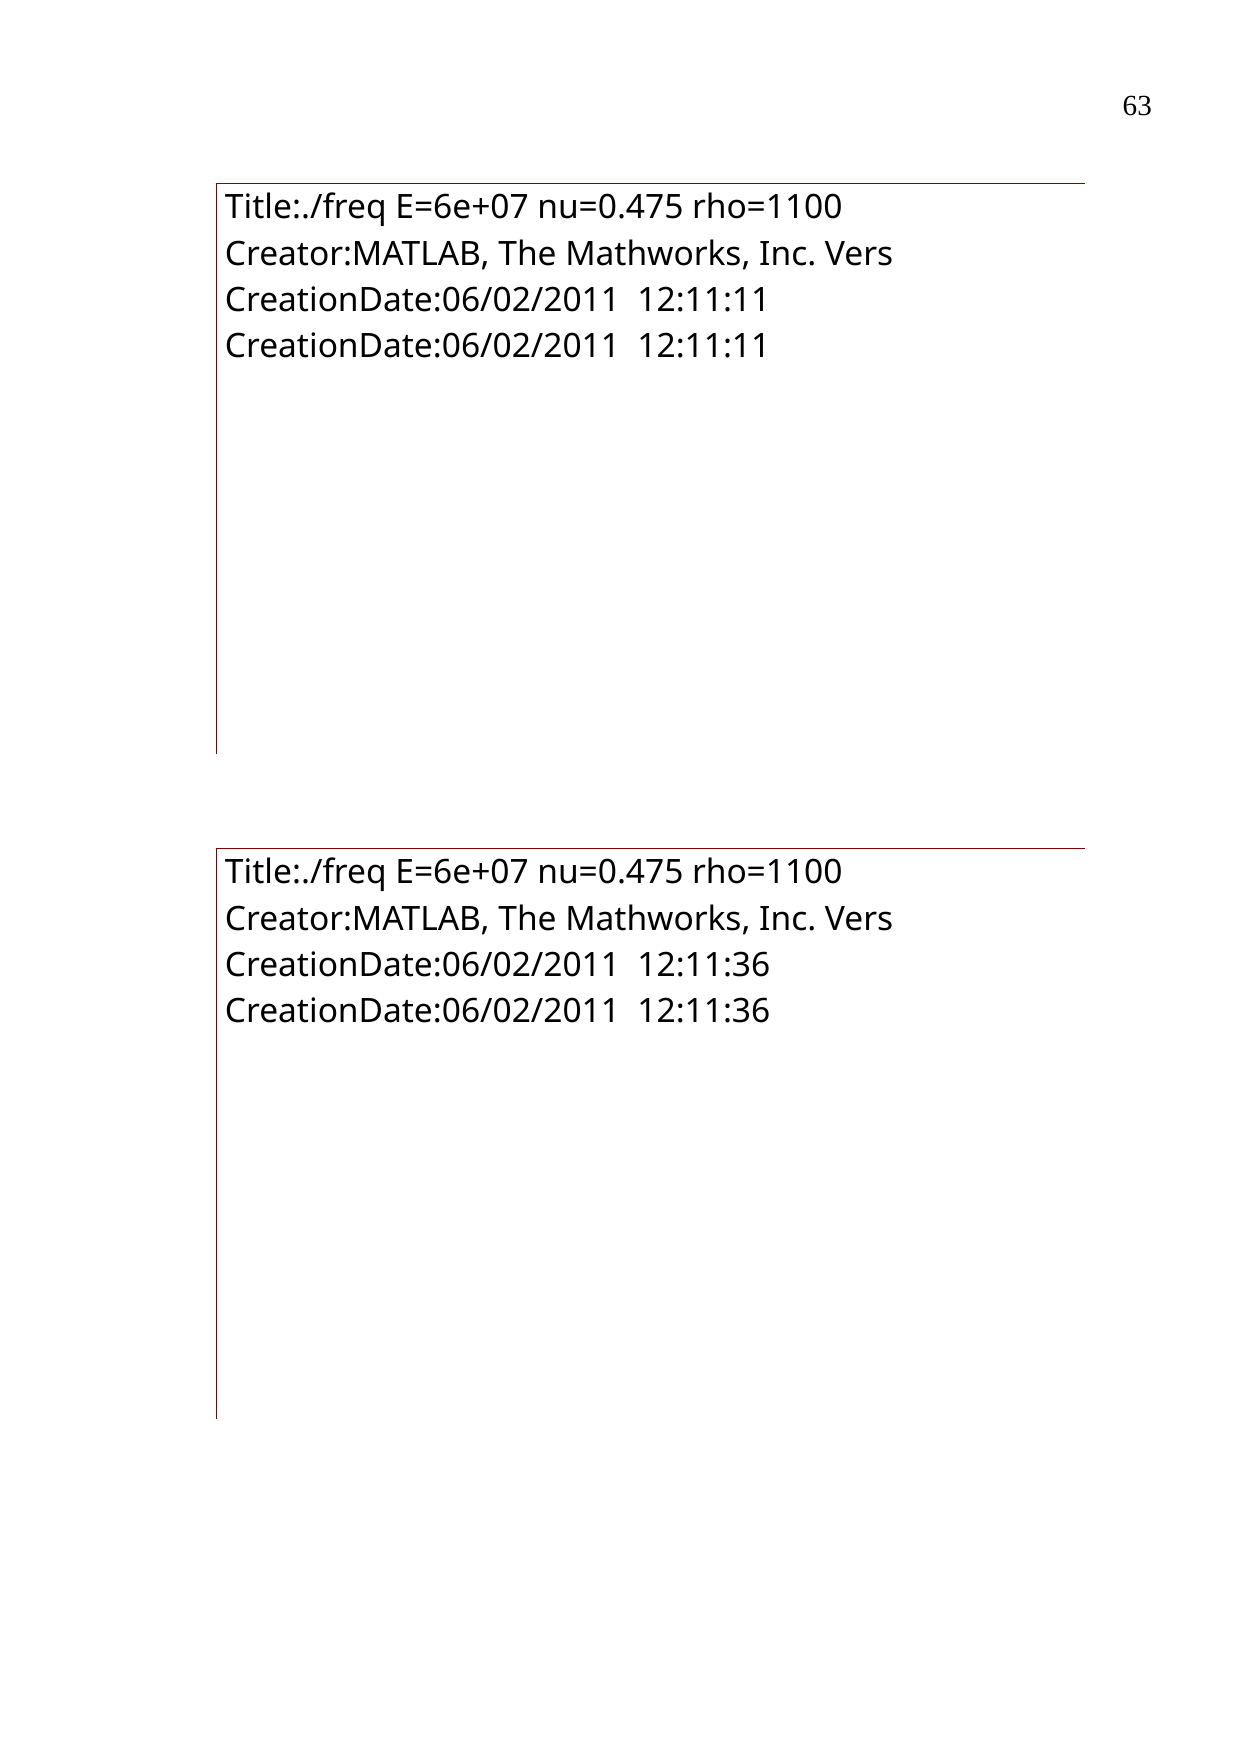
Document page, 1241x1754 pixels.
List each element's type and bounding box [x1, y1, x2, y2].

table_header [148, 152, 1152, 817]
table_cell [148, 817, 1152, 1482]
